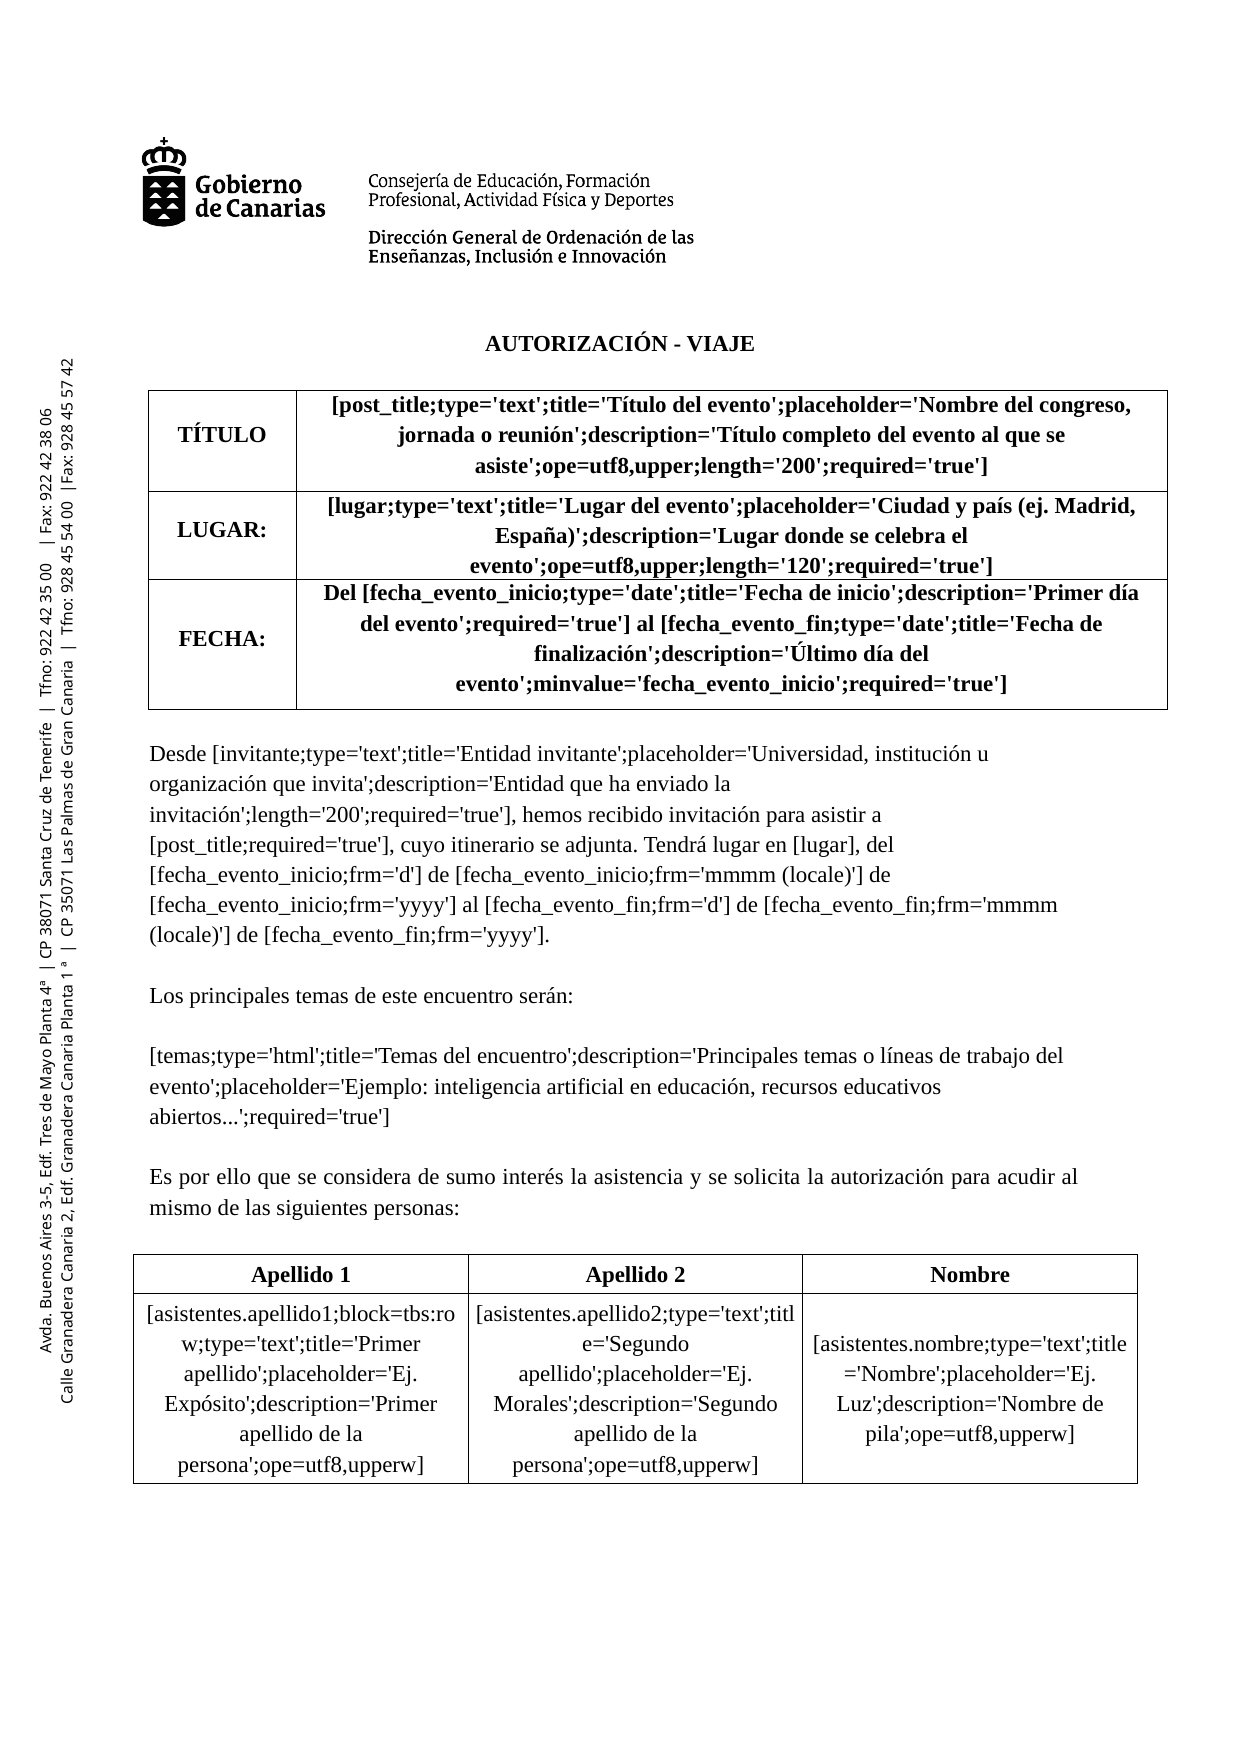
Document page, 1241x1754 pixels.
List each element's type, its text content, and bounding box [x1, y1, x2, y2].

table_cell Del [fecha_evento_inicio;type='date';title='Fecha de inicio';description='Primer día del evento';required='true'] al [fecha_evento_fin;type='date';title='Fecha de finalización';description='Último día del evento';minvalue='fecha_evento_inicio';required='true'] [297, 580, 1167, 709]
table_header [post_title;type='text';title='Título del evento';placeholder='Nombre del congreso, jornada o reunión';description='Título completo del evento al que se asiste';ope=utf8,upper;length='200';required='true'] [297, 391, 1167, 491]
picture [141, 137, 694, 266]
text Desde [invitante;type='text';title='Entidad invitante';placeholder='Universidad, institución u organización que invita';description='Entidad que ha enviado la invitación';length='200';required='true'], hemos recibido invitación para asistir a [post_title;required='true'], cuyo itinerario se adjunta. Tendrá lugar en [lugar], del [fecha_evento_inicio;frm='d'] de [fecha_evento_inicio;frm='mmmm (locale)'] de [fecha_evento_inicio;frm='yyyy'] al [fecha_evento_fin;frm='d'] de [fecha_evento_fin;frm='mmmm (locale)'] de [fecha_evento_fin;frm='yyyy']. [149, 740, 1079, 948]
text [temas;type='html';title='Temas del encuentro';description='Principales temas o líneas de trabajo del evento';placeholder='Ejemplo: inteligencia artificial en educación, recursos educativos abiertos...';required='true'] [149, 1012, 1080, 1129]
table_cell LUGAR: [149, 492, 296, 578]
text AUTORIZACIÓN - VIAJE [133, 330, 1107, 356]
table_cell [lugar;type='text';title='Lugar del evento';placeholder='Ciudad y país (ej. Madrid, España)';description='Lugar donde se celebra el evento';ope=utf8,upper;length='120';required='true'] [297, 492, 1167, 578]
table_cell [asistentes.apellido1;block=tbs:row;type='text';title='Primer apellido';placeholder='Ej. Expósito';description='Primer apellido de la persona';ope=utf8,upperw] [134, 1294, 468, 1483]
table_header Nombre [803, 1255, 1137, 1293]
table_header TÍTULO [149, 391, 296, 491]
table_header Apellido 2 [469, 1255, 802, 1293]
table_cell [asistentes.apellido2;type='text';title='Segundo apellido';placeholder='Ej. Morales';description='Segundo apellido de la persona';ope=utf8,upperw] [469, 1294, 802, 1483]
table_cell [asistentes.nombre;type='text';title='Nombre';placeholder='Ej. Luz';description='Nombre de pila';ope=utf8,upperw] [803, 1294, 1137, 1483]
table_header Apellido 1 [134, 1255, 468, 1293]
table_cell FECHA: [149, 580, 296, 709]
text Los principales temas de este encuentro serán: [149, 982, 1080, 1008]
text Es por ello que se considera de sumo interés la asistencia y se solicita la autorización para acudir al mismo de las siguientes personas: [149, 1163, 1079, 1220]
